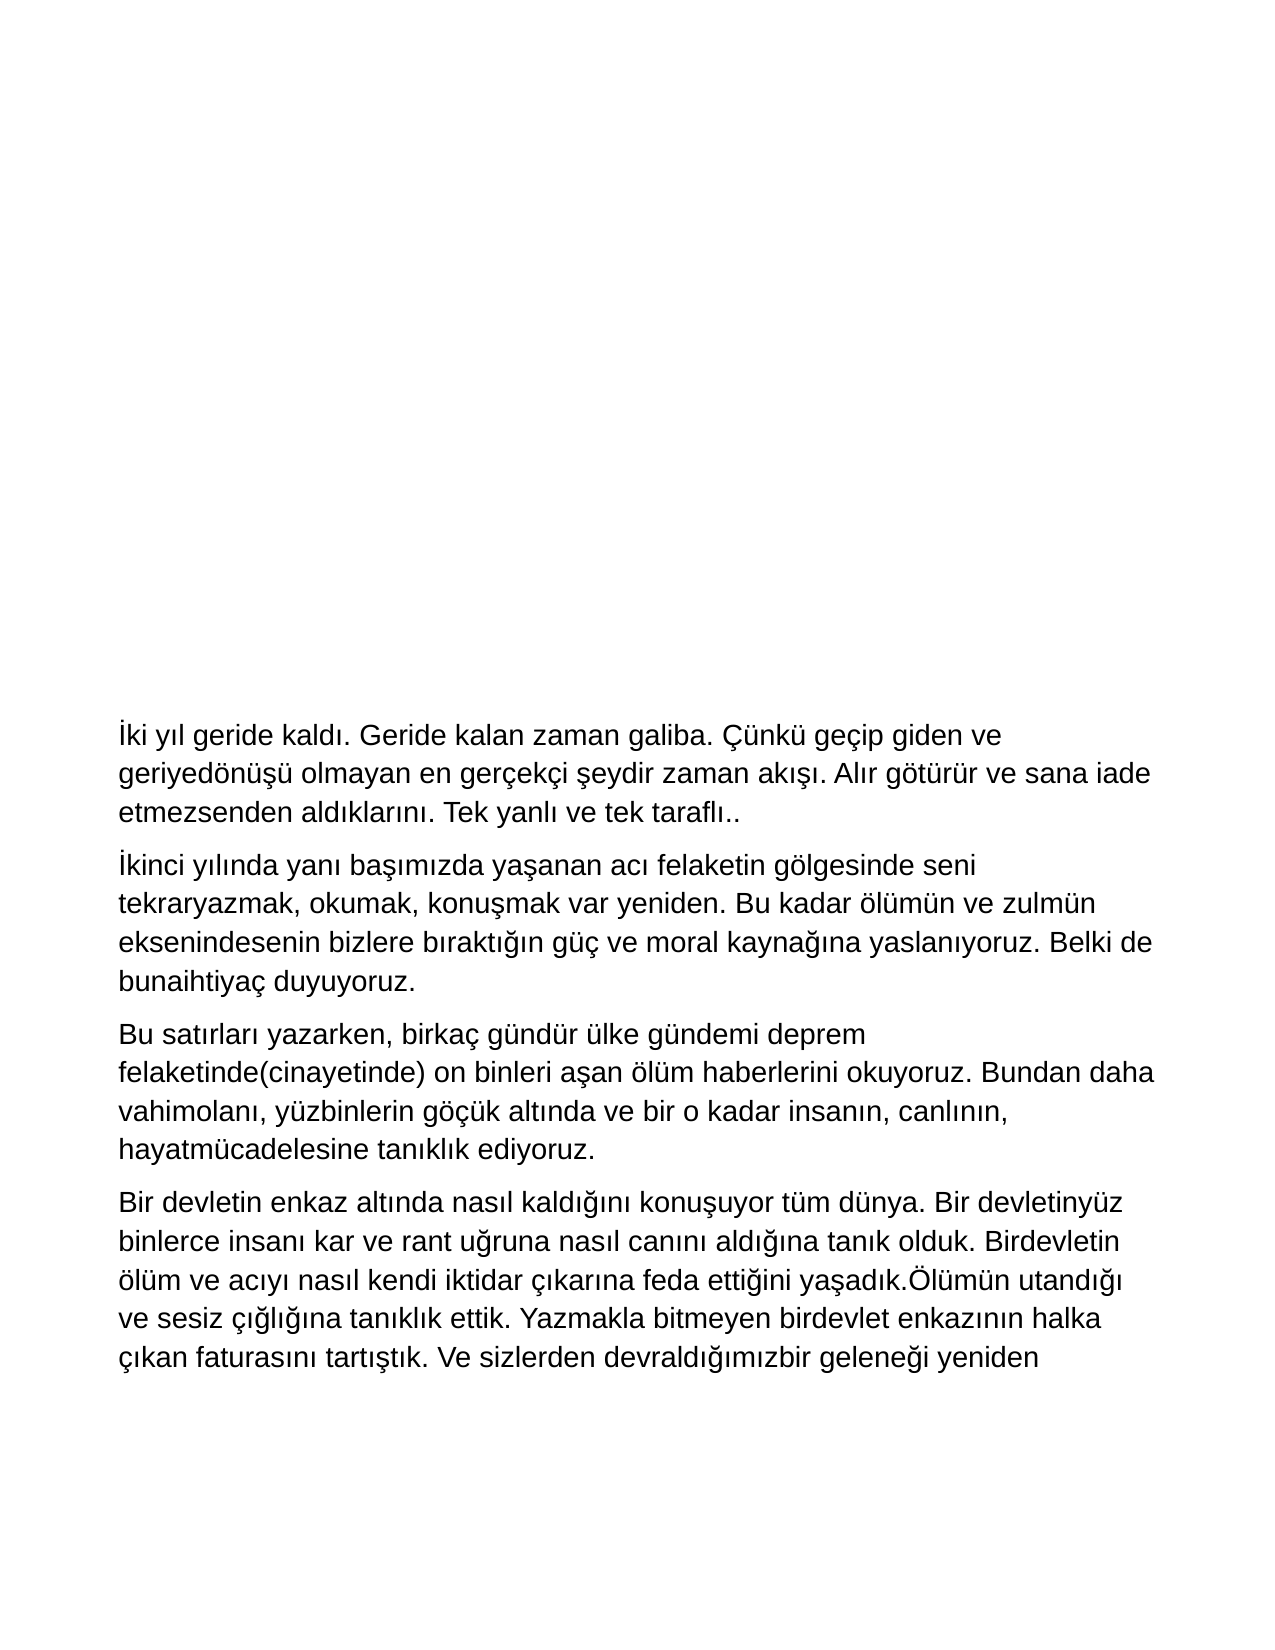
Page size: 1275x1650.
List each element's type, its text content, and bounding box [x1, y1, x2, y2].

text İki yıl geride kaldı. Geride kalan zaman galiba. Çünkü geçip giden ve geriyedönüşü olmayan en gerçekçi şeydir zaman akışı. Alır götürür ve sana iade etmezsenden aldıklarını. Tek yanlı ve tek taraflı.. [118, 718, 1157, 828]
text Bir devletin enkaz altında nasıl kaldığını konuşuyor tüm dünya. Bir devletinyüz binlerce insanı kar ve rant uğruna nasıl canını aldığına tanık olduk. Birdevletin ölüm ve acıyı nasıl kendi iktidar çıkarına feda ettiğini yaşadık.Ölümün utandığı ve sesiz çığlığına tanıklık ettik. Yazmakla bitmeyen birdevlet enkazının halka çıkan faturasını tartıştık. Ve sizlerden devraldığımızbir geleneği yeniden [118, 1186, 1157, 1373]
text İkinci yılında yanı başımızda yaşanan acı felaketin gölgesinde seni tekraryazmak, okumak, konuşmak var yeniden. Bu kadar ölümün ve zulmün eksenindesenin bizlere bıraktığın güç ve moral kaynağına yaslanıyoruz. Belki de bunaihtiyaç duyuyoruz. [118, 848, 1157, 997]
text Bu satırları yazarken, birkaç gündür ülke gündemi deprem felaketinde(cinayetinde) on binleri aşan ölüm haberlerini okuyoruz. Bundan daha vahimolanı, yüzbinlerin göçük altında ve bir o kadar insanın, canlının, hayatmücadelesine tanıklık ediyoruz. [118, 1017, 1157, 1166]
